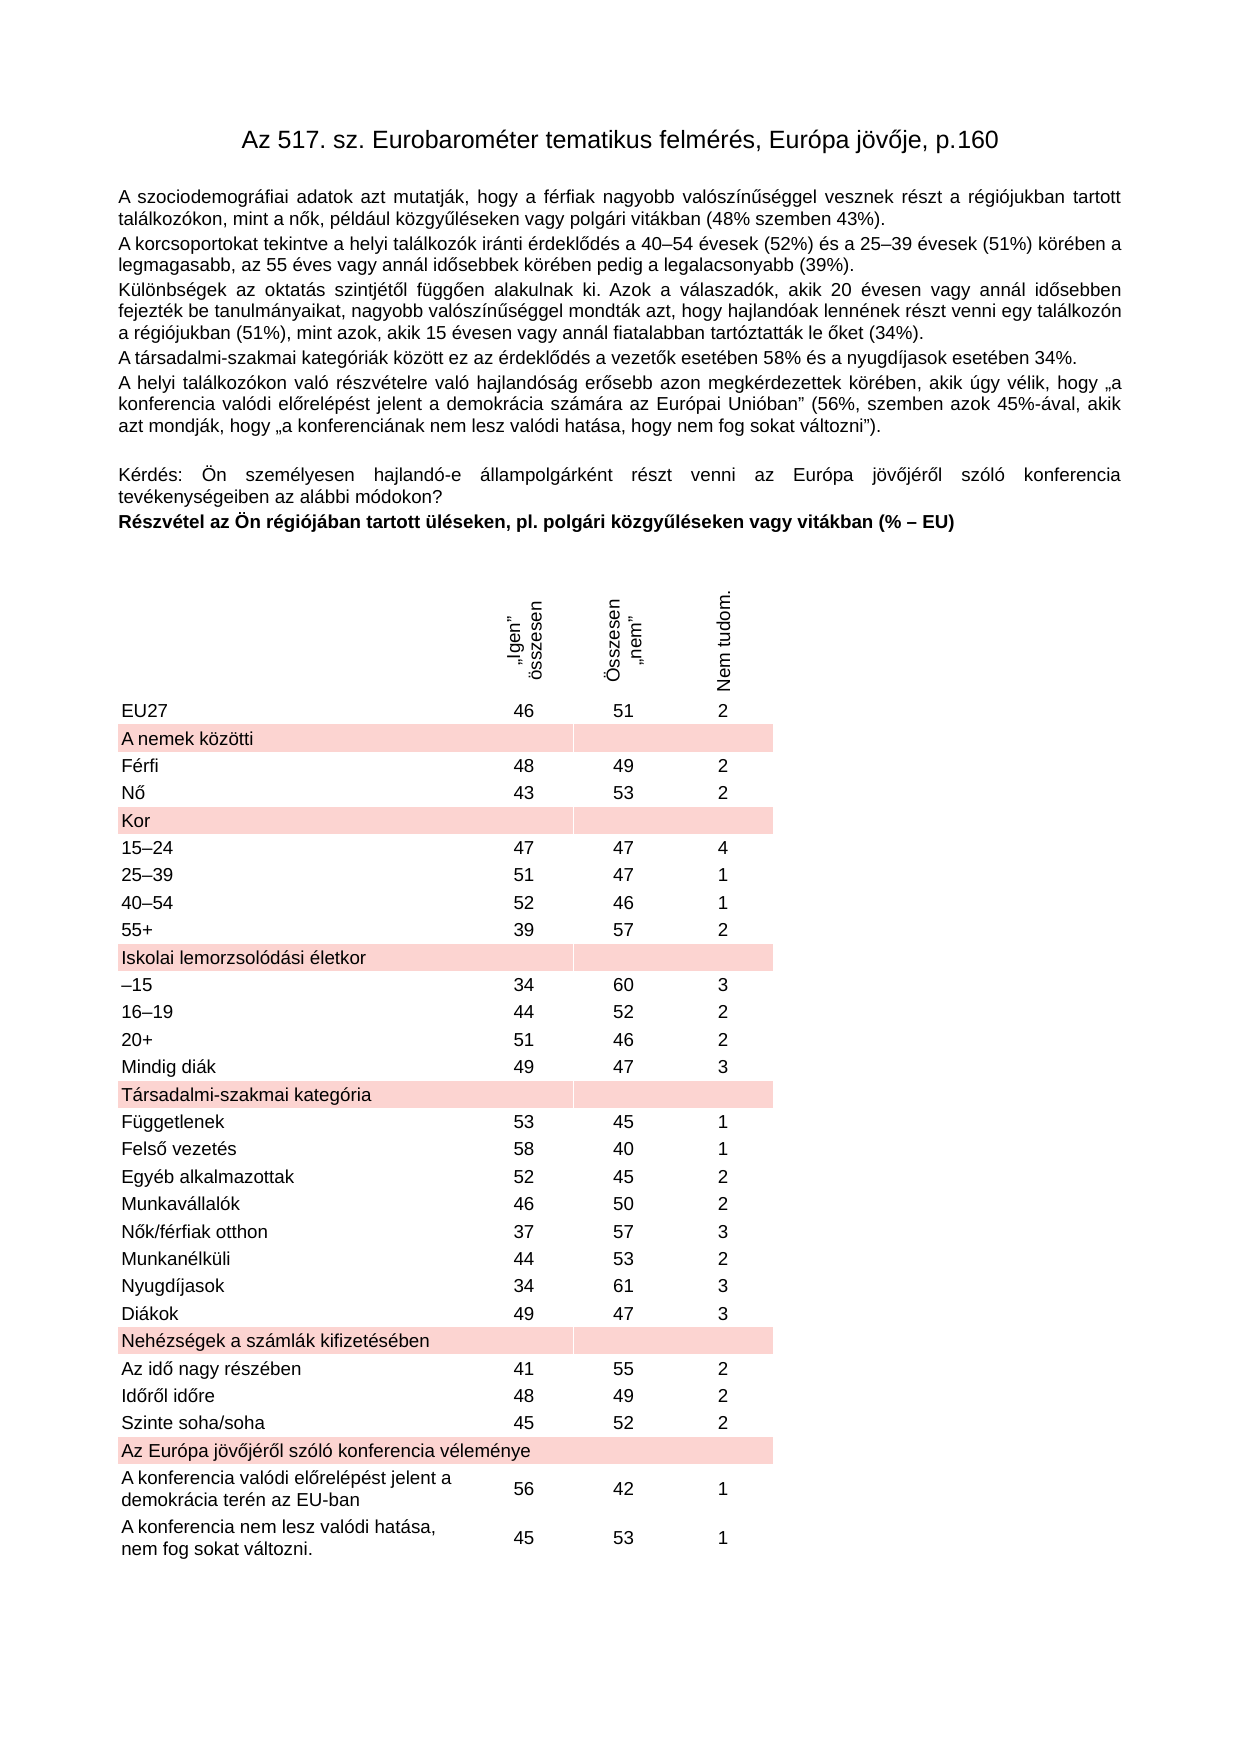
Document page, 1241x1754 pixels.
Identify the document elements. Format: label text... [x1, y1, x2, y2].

table_cell A konferencia nem lesz valódi hatása, nem fog sokat változni. [118, 1513, 474, 1562]
table_cell 49 [474, 1300, 573, 1327]
table_cell 53 [574, 779, 673, 807]
table_cell 49 [574, 752, 673, 779]
table_cell [474, 724, 573, 752]
table_cell [474, 1327, 573, 1354]
table_cell 2 [673, 1355, 773, 1382]
table_cell 3 [673, 971, 773, 998]
table_cell 51 [474, 1026, 573, 1053]
table_header [118, 585, 474, 697]
table_cell [474, 807, 573, 834]
table_cell [574, 724, 673, 752]
table_cell 51 [474, 861, 573, 889]
table_cell 3 [673, 1300, 773, 1327]
table_cell 3 [673, 1272, 773, 1300]
table_cell 49 [474, 1053, 573, 1081]
table_cell 52 [574, 1409, 673, 1437]
table_cell 2 [673, 1245, 773, 1272]
table_cell 39 [474, 916, 573, 943]
table_cell 47 [474, 834, 573, 861]
table_cell Férfi [118, 752, 474, 779]
table_cell 53 [574, 1513, 673, 1562]
table_cell Függetlenek [118, 1108, 474, 1135]
table_cell –15 [118, 971, 474, 998]
table_cell Nők/férfiak otthon [118, 1218, 474, 1245]
table_cell Munkavállalók [118, 1190, 474, 1217]
table_cell 56 [474, 1464, 573, 1513]
text Különbségek az oktatás szintjétől függően alakulnak ki. Azok a válaszadók, akik 20 évesen vagy annál idősebben fejezték be tanulmányaikat, nagyobb valószínűséggel mondták azt, hogy hajlandóak lennének részt venni egy találkozón a régiójukban (51%), mint azok, akik 15 évesen vagy annál fiatalabban tartóztatták le őket (34%). [118, 279, 1122, 343]
table_cell Iskolai lemorzsolódási életkor [118, 944, 474, 971]
table_cell 47 [574, 861, 673, 889]
table_cell 2 [673, 1026, 773, 1053]
table_cell 1 [673, 1464, 773, 1513]
table_cell 47 [574, 1300, 673, 1327]
table_cell Diákok [118, 1300, 474, 1327]
table_cell [574, 944, 673, 971]
table_cell Az Európa jövőjéről szóló konferencia véleménye [118, 1437, 673, 1464]
table_cell 46 [574, 889, 673, 916]
text A szociodemográfiai adatok azt mutatják, hogy a férfiak nagyobb valószínűséggel vesznek részt a régiójukban tartott találkozókon, mint a nők, például közgyűléseken vagy polgári vitákban (48% szemben 43%). [118, 186, 1122, 229]
table_cell EU27 [118, 697, 474, 724]
table_cell 50 [574, 1190, 673, 1217]
table_cell Mindig diák [118, 1053, 474, 1081]
table_cell 34 [474, 971, 573, 998]
table_cell 51 [574, 697, 673, 724]
table_cell 20+ [118, 1026, 474, 1053]
table_cell 44 [474, 998, 573, 1026]
table_cell 1 [673, 1108, 773, 1135]
table_cell A konferencia valódi előrelépést jelent a demokrácia terén az EU-ban [118, 1464, 474, 1513]
table_cell 45 [474, 1513, 573, 1562]
table_cell 42 [574, 1464, 673, 1513]
table_cell 61 [574, 1272, 673, 1300]
table_cell 2 [673, 752, 773, 779]
table_cell 52 [574, 998, 673, 1026]
table_cell Nyugdíjasok [118, 1272, 474, 1300]
table_cell 45 [574, 1163, 673, 1190]
table_cell 60 [574, 971, 673, 998]
table_cell 25–39 [118, 861, 474, 889]
table_cell Az idő nagy részében [118, 1355, 474, 1382]
table_cell 3 [673, 1053, 773, 1081]
table_cell Felső vezetés [118, 1135, 474, 1163]
table_cell 2 [673, 998, 773, 1026]
table_cell 2 [673, 1382, 773, 1409]
table_cell 15–24 [118, 834, 474, 861]
table_cell 45 [574, 1108, 673, 1135]
table_cell 4 [673, 834, 773, 861]
table_cell 2 [673, 697, 773, 724]
table_cell 2 [673, 1163, 773, 1190]
table_cell [673, 1437, 773, 1464]
table_cell 16–19 [118, 998, 474, 1026]
table_cell 45 [474, 1409, 573, 1437]
table_header Nem tudom. [673, 585, 773, 697]
table_cell 1 [673, 889, 773, 916]
table_cell 52 [474, 1163, 573, 1190]
table_cell [574, 1081, 673, 1108]
table_cell 58 [474, 1135, 573, 1163]
table_cell 2 [673, 1190, 773, 1217]
table_cell Szinte soha/soha [118, 1409, 474, 1437]
table_cell 37 [474, 1218, 573, 1245]
table_cell 2 [673, 916, 773, 943]
table_cell 44 [474, 1245, 573, 1272]
table_cell Nehézségek a számlák kifizetésében [118, 1327, 474, 1354]
table_cell [673, 724, 773, 752]
table_cell 1 [673, 1135, 773, 1163]
table_cell [474, 944, 573, 971]
table_cell 46 [574, 1026, 673, 1053]
table_cell 47 [574, 834, 673, 861]
table_header „Igen” összesen [474, 585, 573, 697]
text Kérdés: Ön személyesen hajlandó-e állampolgárként részt venni az Európa jövőjéről szóló konferencia tevékenységeiben az alábbi módokon? [118, 464, 1122, 507]
table_cell 46 [474, 697, 573, 724]
table_cell 55+ [118, 916, 474, 943]
table_cell 53 [474, 1108, 573, 1135]
table_cell Társadalmi-szakmai kategória [118, 1081, 474, 1108]
text A helyi találkozókon való részvételre való hajlandóság erősebb azon megkérdezettek körében, akik úgy vélik, hogy „a konferencia valódi előrelépést jelent a demokrácia számára az Európai Unióban” (56%, szemben azok 45%-ával, akik azt mondják, hogy „a konferenciának nem lesz valódi hatása, hogy nem fog sokat változni”). [118, 371, 1122, 436]
table_cell [673, 1327, 773, 1354]
table_cell [474, 1081, 573, 1108]
text Részvétel az Ön régiójában tartott üléseken, pl. polgári közgyűléseken vagy vitákban (% – EU) [118, 511, 1122, 532]
table_cell 46 [474, 1190, 573, 1217]
table_cell 1 [673, 861, 773, 889]
text A korcsoportokat tekintve a helyi találkozók iránti érdeklődés a 40–54 évesek (52%) és a 25–39 évesek (51%) körében a legmagasabb, az 55 éves vagy annál idősebbek körében pedig a legalacsonyabb (39%). [118, 232, 1122, 276]
table_cell 55 [574, 1355, 673, 1382]
table_cell Egyéb alkalmazottak [118, 1163, 474, 1190]
table_cell Nő [118, 779, 474, 807]
table_cell 53 [574, 1245, 673, 1272]
table_cell 34 [474, 1272, 573, 1300]
table_cell 48 [474, 752, 573, 779]
table_cell [673, 807, 773, 834]
table_cell 57 [574, 916, 673, 943]
table_cell [673, 944, 773, 971]
table_cell A nemek közötti [118, 724, 474, 752]
table_cell 2 [673, 1409, 773, 1437]
table_cell 49 [574, 1382, 673, 1409]
table_header Összesen „nem” [574, 585, 673, 697]
table_cell 47 [574, 1053, 673, 1081]
table_cell Időről időre [118, 1382, 474, 1409]
table_cell 41 [474, 1355, 573, 1382]
table_cell Kor [118, 807, 474, 834]
table_cell 2 [673, 779, 773, 807]
table_cell [574, 1327, 673, 1354]
table_cell 57 [574, 1218, 673, 1245]
table_cell 1 [673, 1513, 773, 1562]
table_cell 3 [673, 1218, 773, 1245]
table_cell 48 [474, 1382, 573, 1409]
table_cell 40 [574, 1135, 673, 1163]
table_cell 52 [474, 889, 573, 916]
table_cell [574, 807, 673, 834]
table_cell 43 [474, 779, 573, 807]
table_cell [673, 1081, 773, 1108]
table_cell Munkanélküli [118, 1245, 474, 1272]
text A társadalmi-szakmai kategóriák között ez az érdeklődés a vezetők esetében 58% és a nyugdíjasok esetében 34%. [118, 347, 1122, 368]
table_cell 40–54 [118, 889, 474, 916]
